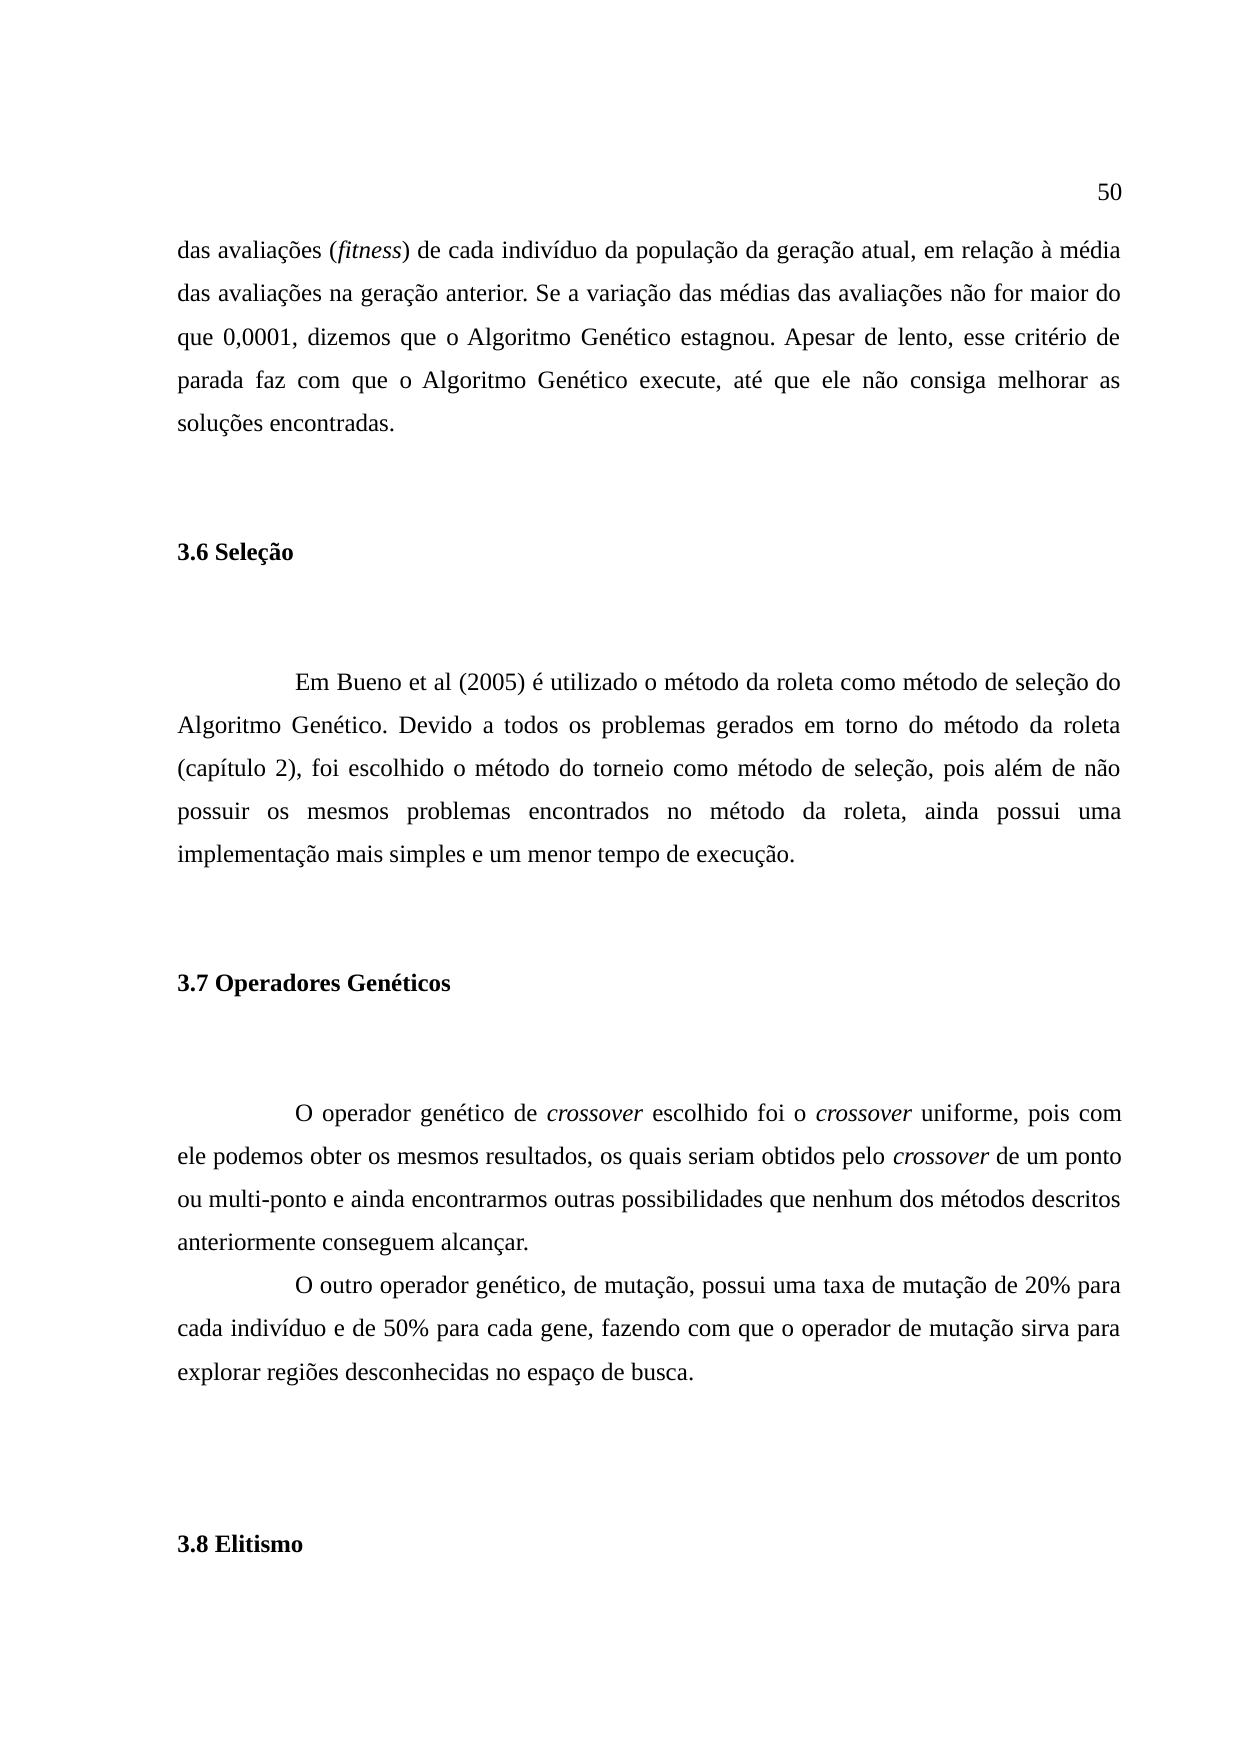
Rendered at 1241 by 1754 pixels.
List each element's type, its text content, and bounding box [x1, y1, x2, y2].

text Em Bueno et al (2005) é utilizado o método da roleta como método de seleção do Algoritmo Genético. Devido a todos os problemas gerados em torno do método da roleta (capítulo 2), foi escolhido o método do torneio como método de seleção, pois além de não possuir os mesmos problemas encontrados no método da roleta, ainda possui uma implementação mais simples e um menor tempo de execução. [177, 667, 1122, 868]
text 3.7 Operadores Genéticos [177, 968, 1122, 997]
text 3.6 Seleção [177, 537, 1122, 566]
text 3.8 Elitismo [177, 1529, 1122, 1558]
text O outro operador genético, de mutação, possui uma taxa de mutação de 20% para cada indivíduo e de 50% para cada gene, fazendo com que o operador de mutação sirva para explorar regiões desconhecidas no espaço de busca. [177, 1270, 1122, 1385]
text O operador genético de crossover escolhido foi o crossover uniforme, pois com ele podemos obter os mesmos resultados, os quais seriam obtidos pelo crossover de um ponto ou multi-ponto e ainda encontrarmos outras possibilidades que nenhum dos métodos descritos anteriormente conseguem alcançar. [177, 1098, 1122, 1256]
text das avaliações (fitness) de cada indivíduo da população da geração atual, em relação à média das avaliações na geração anterior. Se a variação das médias das avaliações não for maior do que 0,0001, dizemos que o Algoritmo Genético estagnou. Apesar de lento, esse critério de parada faz com que o Algoritmo Genético execute, até que ele não consiga melhorar as soluções encontradas. [177, 235, 1122, 437]
